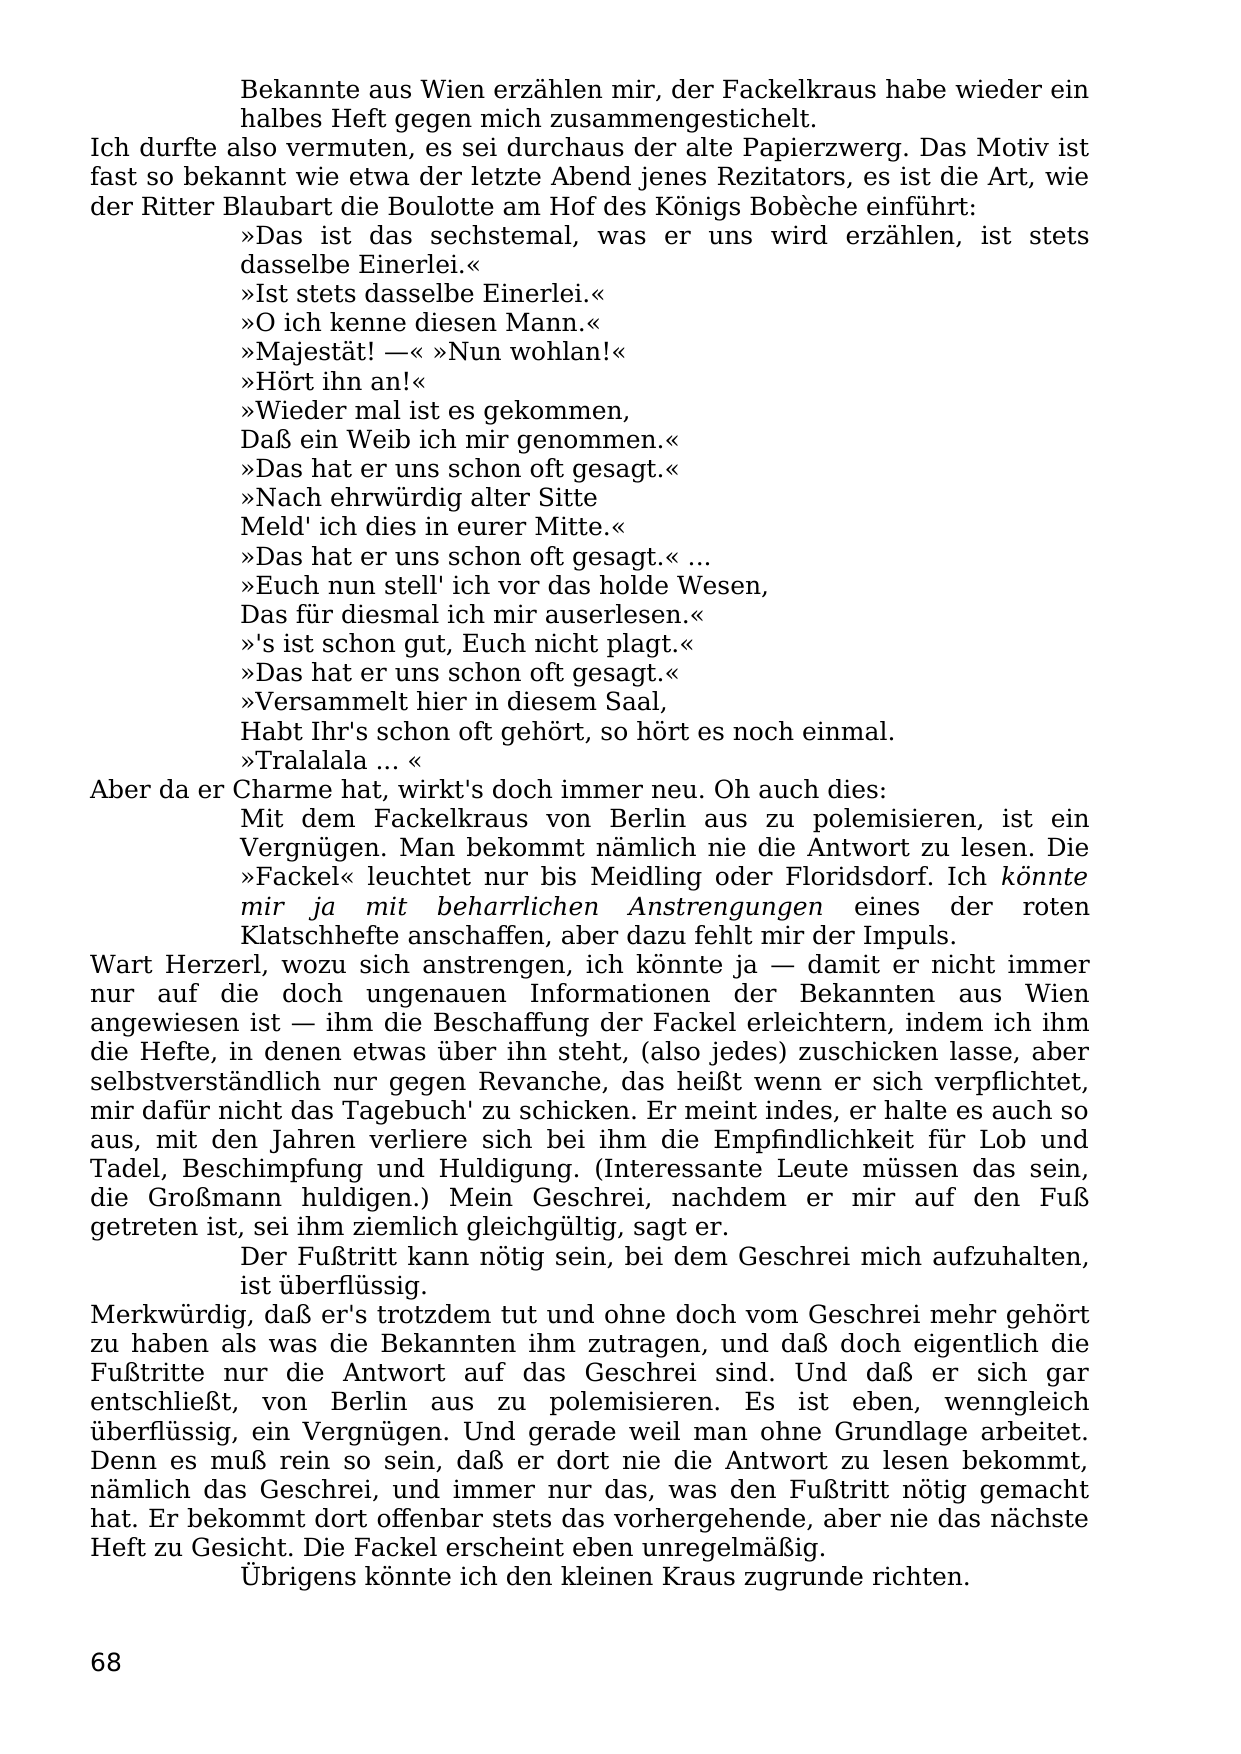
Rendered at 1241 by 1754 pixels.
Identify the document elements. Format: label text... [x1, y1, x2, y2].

text »Das ist das sechstemal, was er uns wird erzählen, ist stets dasselbe Einerlei.« [240, 221, 1091, 279]
text »'s ist schon gut, Euch nicht plagt.« [240, 629, 1091, 658]
text »O ich kenne diesen Mann.« [240, 308, 1091, 337]
text Aber da er Charme hat, wirkt's doch immer neu. Oh auch dies: [90, 775, 1091, 804]
text Mit dem Fackelkraus von Berlin aus zu polemisieren, ist ein Vergnügen. Man bekommt nämlich nie die Antwort zu lesen. Die »Fackel« leuchtet nur bis Meidling oder Floridsdorf. Ich könnte mir ja mit beharrlichen Anstrengungen eines der roten Klatschhefte anschaffen, aber dazu fehlt mir der Impuls. [240, 804, 1091, 950]
text »Das hat er uns schon oft gesagt.« [240, 658, 1091, 687]
text Das für diesmal ich mir auserlesen.« [240, 600, 1091, 629]
text »Versammelt hier in diesem Saal, [240, 687, 1091, 717]
text »Das hat er uns schon oft gesagt.« [240, 454, 1091, 483]
text Übrigens könnte ich den kleinen Kraus zugrunde richten. [240, 1562, 1091, 1592]
text Der Fußtritt kann nötig sein, bei dem Geschrei mich aufzuhalten, ist überflüssig. [240, 1242, 1091, 1300]
text »Nach ehrwürdig alter Sitte [240, 483, 1091, 512]
text »Wieder mal ist es gekommen, [240, 396, 1091, 425]
text »Ist stets dasselbe Einerlei.« [240, 279, 1091, 308]
text »Tralalala ... « [240, 746, 1091, 775]
text Meld' ich dies in eurer Mitte.« [240, 512, 1091, 542]
text »Majestät! —« »Nun wohlan!« [240, 337, 1091, 367]
text »Euch nun stell' ich vor das holde Wesen, [240, 571, 1091, 600]
text Ich durfte also vermuten, es sei durchaus der alte Papierzwerg. Das Motiv ist fast so bekannt wie etwa der letzte Abend jenes Rezitators, es ist die Art, wie der Ritter Blaubart die Boulotte am Hof des Königs Bobèche einführt: [90, 133, 1091, 221]
text Merkwürdig, daß er's trotzdem tut und ohne doch vom Geschrei mehr gehört zu haben als was die Bekannten ihm zutragen, und daß doch eigentlich die Fußtritte nur die Antwort auf das Geschrei sind. Und daß er sich gar entschließt, von Berlin aus zu polemisieren. Es ist eben, wenngleich überflüssig, ein Vergnügen. Und gerade weil man ohne Grundlage arbeitet. Denn es muß rein so sein, daß er dort nie die Antwort zu lesen bekommt, nämlich das Geschrei, und immer nur das, was den Fußtritt nötig gemacht hat. Er bekommt dort offenbar stets das vorhergehende, aber nie das nächste Heft zu Gesicht. Die Fackel erscheint eben unregelmäßig. [90, 1300, 1091, 1562]
text Bekannte aus Wien erzählen mir, der Fackelkraus habe wieder ein halbes Heft gegen mich zusammengestichelt. [240, 75, 1091, 133]
text Wart Herzerl, wozu sich anstrengen, ich könnte ja — damit er nicht immer nur auf die doch ungenauen Informationen der Bekannten aus Wien angewiesen ist — ihm die Beschaffung der Fackel erleichtern, indem ich ihm die Hefte, in denen etwas über ihn steht, (also jedes) zuschicken lasse, aber selbstverständlich nur gegen Revanche, das heißt wenn er sich verpflichtet, mir dafür nicht das Tagebuch' zu schicken. Er meint indes, er halte es auch so aus, mit den Jahren verliere sich bei ihm die Empfindlichkeit für Lob und Tadel, Beschimpfung und Huldigung. (Interessante Leute müssen das sein, die Großmann huldigen.) Mein Geschrei, nachdem er mir auf den Fuß getreten ist, sei ihm ziemlich gleichgültig, sagt er. [90, 950, 1091, 1242]
text »Hört ihn an!« [240, 367, 1091, 396]
text Daß ein Weib ich mir genommen.« [240, 425, 1091, 454]
text Habt Ihr's schon oft gehört, so hört es noch einmal. [240, 717, 1091, 746]
text »Das hat er uns schon oft gesagt.« ... [240, 542, 1091, 571]
